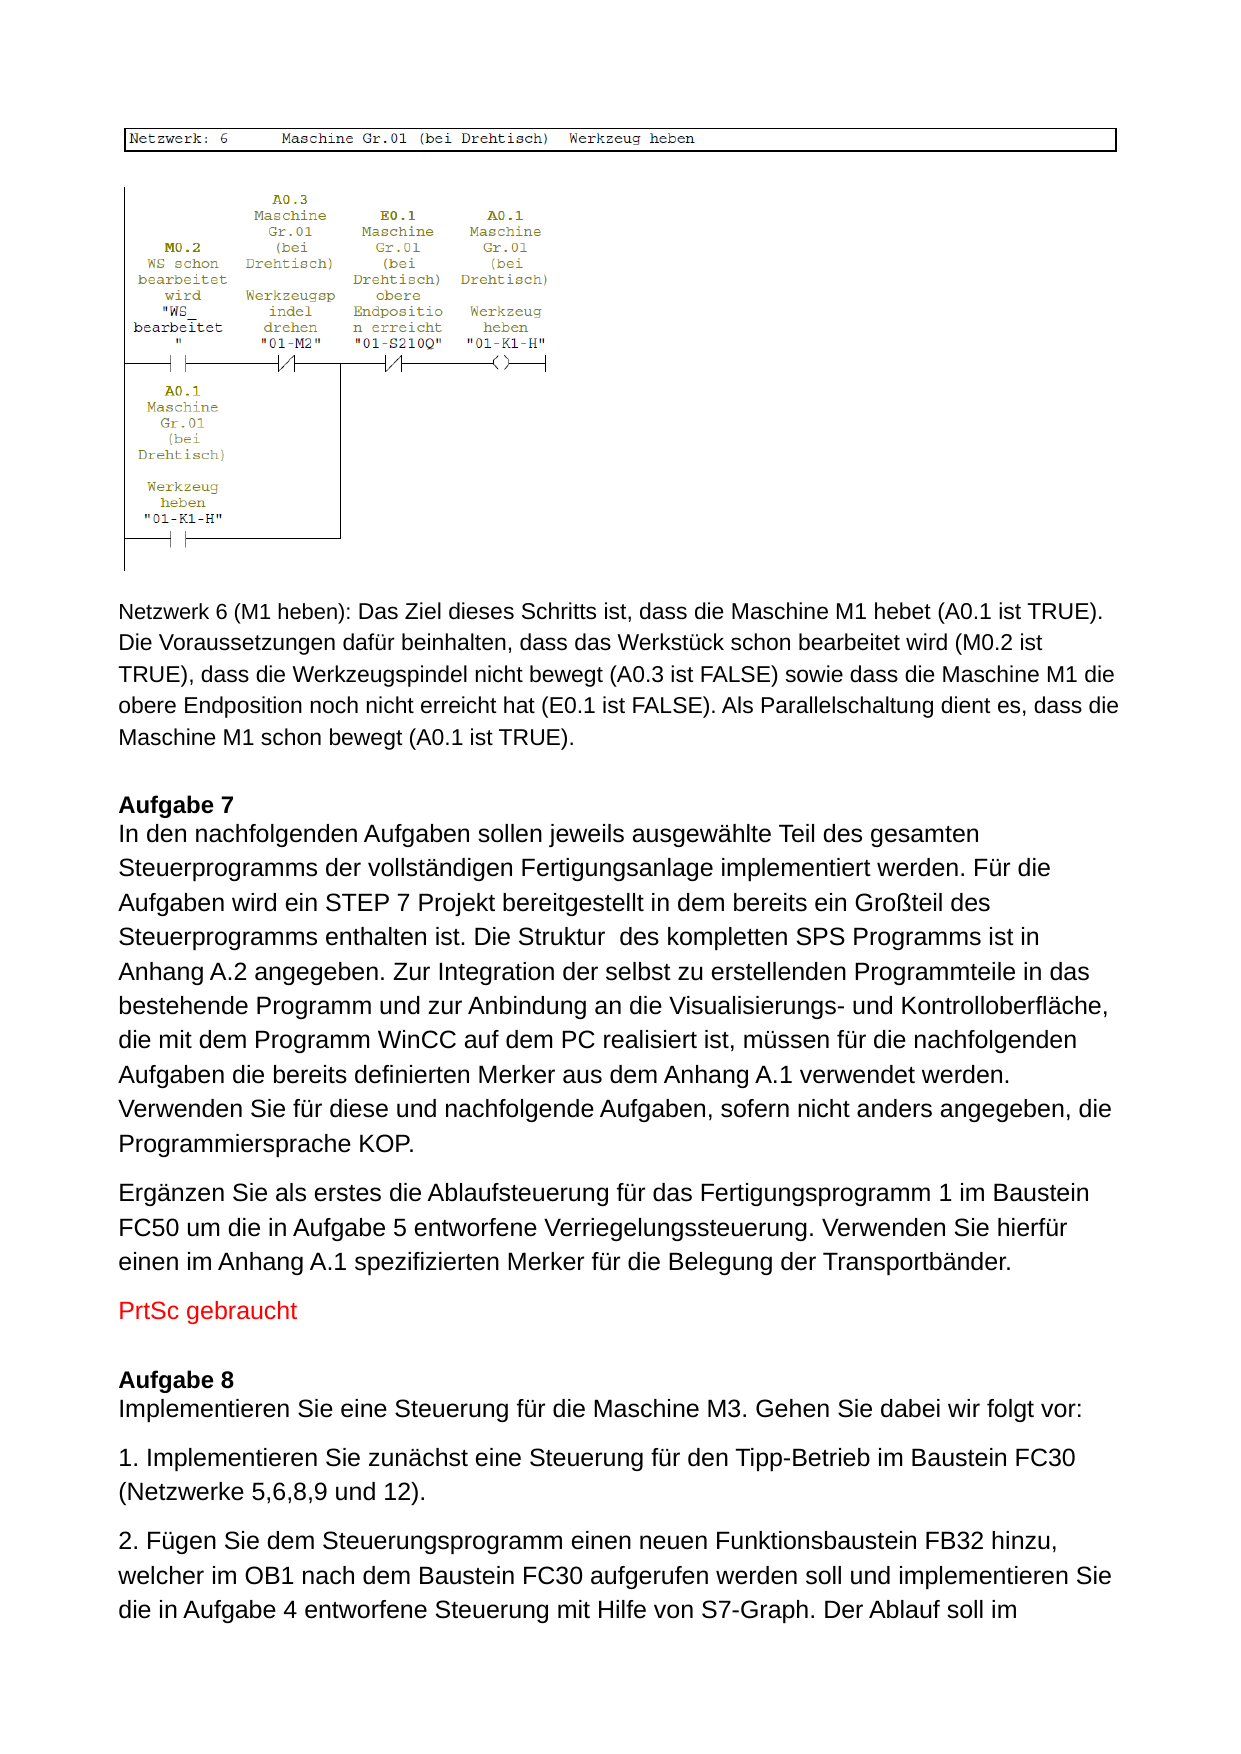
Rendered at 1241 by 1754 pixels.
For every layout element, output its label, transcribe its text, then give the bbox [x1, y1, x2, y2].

subtitle Aufgabe 8 [118, 1366, 1122, 1393]
text Implementieren Sie eine Steuerung für die Maschine M3. Gehen Sie dabei wir folgt vor: [118, 1393, 1122, 1422]
text 2. Fügen Sie dem Steuerungsprogramm einen neuen Funktionsbaustein FB32 hinzu, welcher im OB1 nach dem Baustein FC30 aufgerufen werden soll und implementieren Sie die in Aufgabe 4 entworfene Steuerung mit Hilfe von S7-Graph. Der Ablauf soll im [118, 1526, 1122, 1624]
picture [118, 118, 1123, 579]
text 1. Implementieren Sie zunächst eine Steuerung für den Tipp-Betrieb im Baustein FC30 (Netzwerke 5,6,8,9 und 12). [118, 1443, 1122, 1506]
subtitle Aufgabe 7 [118, 791, 1122, 819]
text In den nachfolgenden Aufgaben sollen jeweils ausgewählte Teil des gesamten Steuerprogramms der vollständigen Fertigungsanlage implementiert werden. Für die Aufgaben wird ein STEP 7 Projekt bereitgestellt in dem bereits ein Großteil des Steuerprogramms enthalten ist. Die Struktur des kompletten SPS Programms ist in Anhang A.2 angegeben. Zur Integration der selbst zu erstellenden Programmteile in das bestehende Programm und zur Anbindung an die Visualisierungs- und Kontrolloberfläche, die mit dem Programm WinCC auf dem PC realisiert ist, müssen für die nachfolgenden Aufgaben die bereits definierten Merker aus dem Anhang A.1 verwendet werden. Verwenden Sie für diese und nachfolgende Aufgaben, sofern nicht anders angegeben, die Programmiersprache KOP. [118, 819, 1122, 1158]
text Netzwerk 6 (M1 heben): Das Ziel dieses Schritts ist, dass die Maschine M1 hebet (A0.1 ist TRUE). Die Voraussetzungen dafür beinhalten, dass das Werkstück schon bearbeitet wird (M0.2 ist TRUE), dass die Werkzeugspindel nicht bewegt (A0.3 ist FALSE) sowie dass die Maschine M1 die obere Endposition noch nicht erreicht hat (E0.1 ist FALSE). Als Parallelschaltung dient es, dass die Maschine M1 schon bewegt (A0.1 ist TRUE). [118, 598, 1122, 750]
text PrtSc gebraucht [118, 1296, 1122, 1325]
text Ergänzen Sie als erstes die Ablaufsteuerung für das Fertigungsprogramm 1 im Baustein FC50 um die in Aufgabe 5 entworfene Verriegelungssteuerung. Verwenden Sie hierfür einen im Anhang A.1 spezifizierten Merker für die Belegung der Transportbänder. [118, 1178, 1122, 1276]
